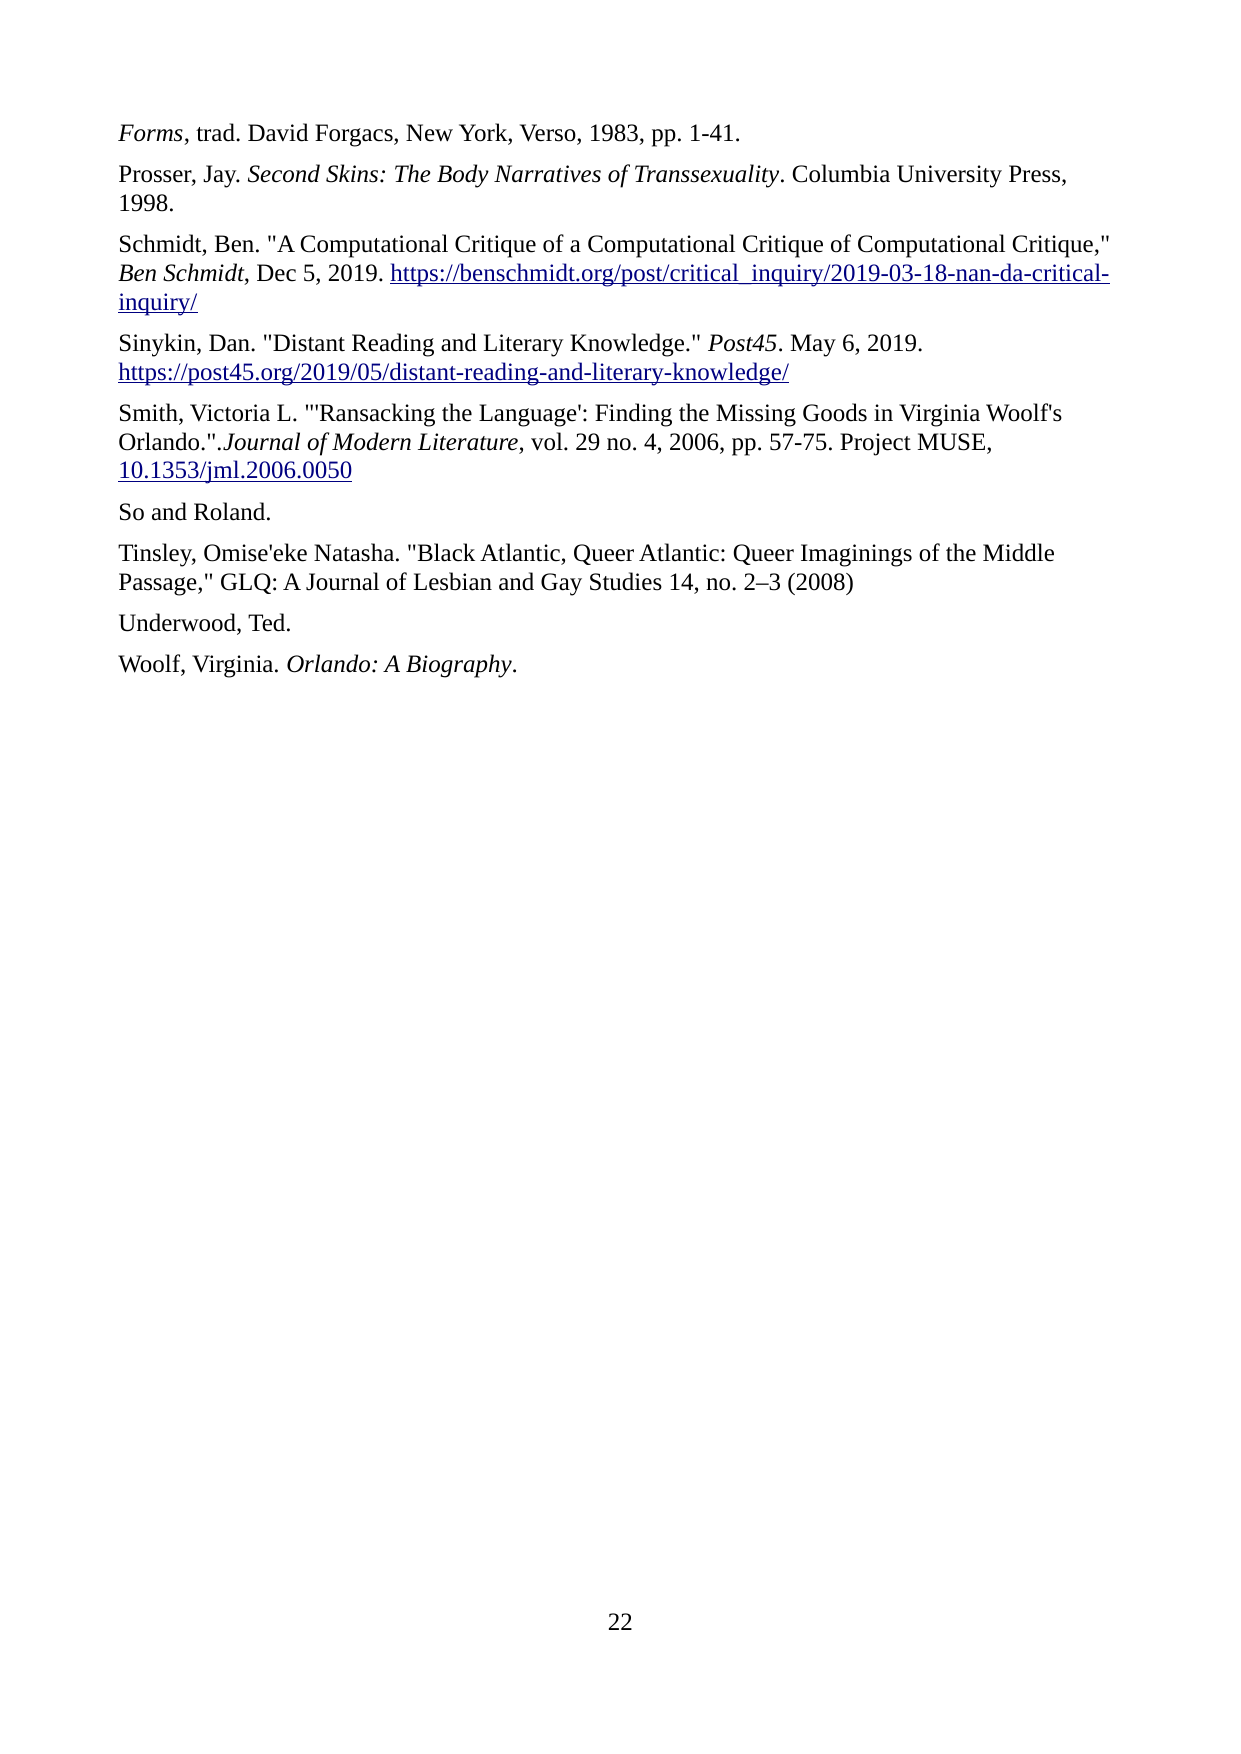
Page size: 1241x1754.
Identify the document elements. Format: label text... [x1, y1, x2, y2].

text So and Roland. [118, 497, 1122, 526]
text Woolf, Virginia. Orlando: A Biography. [118, 649, 1122, 678]
text Sinykin, Dan. "Distant Reading and Literary Knowledge." Post45. May 6, 2019. https://post45.org/2019/05/distant-reading-and-literary-knowledge/ [118, 328, 1122, 386]
text Smith, Victoria L. "'Ransacking the Language': Finding the Missing Goods in Virginia Woolf's Orlando.".Journal of Modern Literature, vol. 29 no. 4, 2006, pp. 57-75. Project MUSE, 10.1353/jml.2006.0050 [118, 398, 1122, 484]
text Prosser, Jay. Second Skins: The Body Narratives of Transsexuality. Columbia University Press, 1998. [118, 159, 1122, 217]
text Underwood, Ted. [118, 608, 1122, 637]
text Schmidt, Ben. "A Computational Critique of a Computational Critique of Computational Critique," Ben Schmidt, Dec 5, 2019. https://benschmidt.org/post/critical_inquiry/2019-03-18-nan-da-critical-inquiry/ [118, 229, 1122, 316]
text Forms, trad. David Forgacs, New York, Verso, 1983, pp. 1-41. [118, 118, 1122, 147]
text Tinsley, Omise'eke Natasha. "Black Atlantic, Queer Atlantic: Queer Imaginings of the Middle Passage," GLQ: A Journal of Lesbian and Gay Studies 14, no. 2–3 (2008) [118, 538, 1122, 596]
